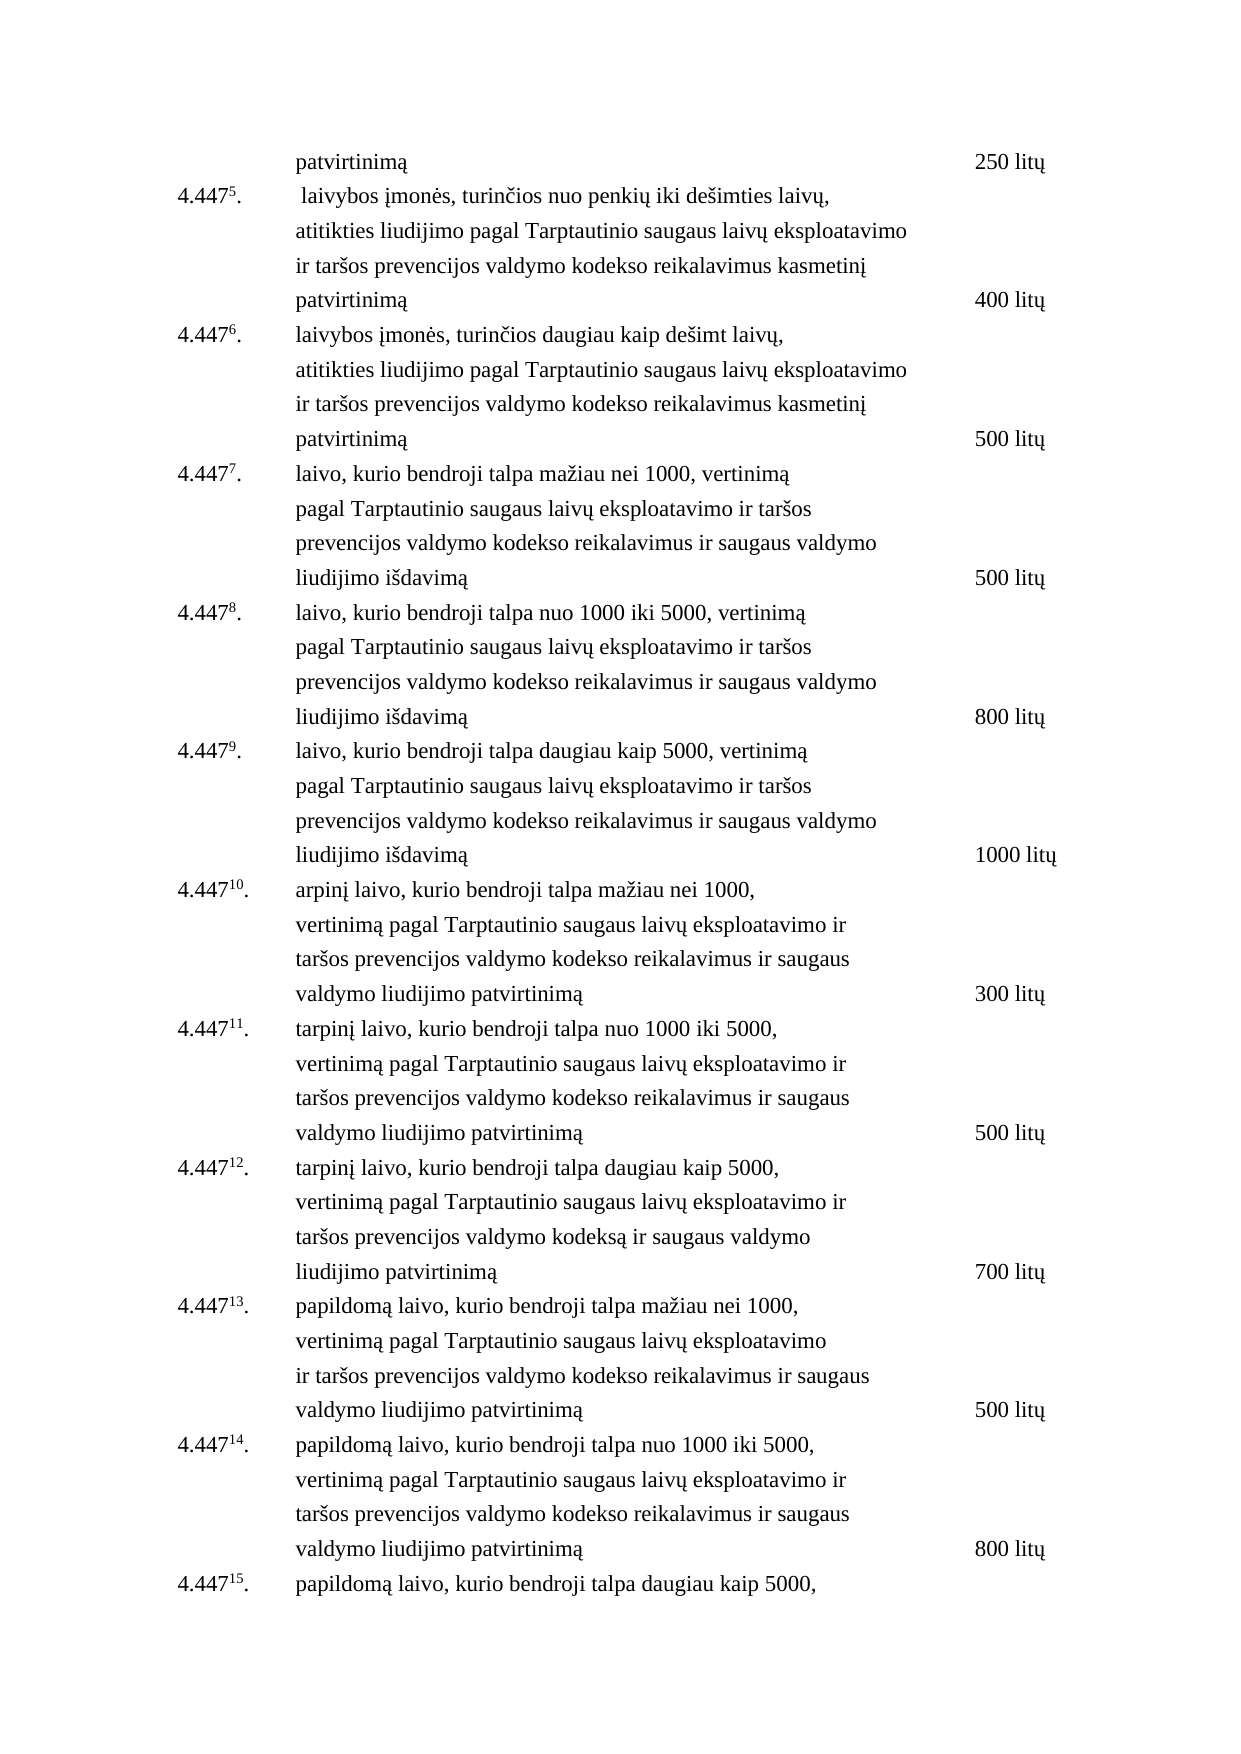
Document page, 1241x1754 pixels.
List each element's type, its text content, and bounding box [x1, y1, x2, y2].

text liudijimo išdavimą 800 litų [295, 703, 1122, 729]
text 4.4477. laivo, kurio bendroji talpa mažiau nei 1000, vertinimą [177, 460, 1122, 486]
text prevencijos valdymo kodekso reikalavimus ir saugaus valdymo [295, 529, 1122, 556]
text 4.44711. tarpinį laivo, kurio bendroji talpa nuo 1000 iki 5000, [177, 1015, 1122, 1041]
text vertinimą pagal Tarptautinio saugaus laivų eksploatavimo [295, 1327, 1122, 1353]
text vertinimą pagal Tarptautinio saugaus laivų eksploatavimo ir [295, 1049, 1122, 1076]
text valdymo liudijimo patvirtinimą 500 litų [295, 1396, 1122, 1423]
text ir taršos prevencijos valdymo kodekso reikalavimus ir saugaus [295, 1362, 1122, 1388]
text liudijimo išdavimą 1000 litų [295, 841, 1122, 868]
text prevencijos valdymo kodekso reikalavimus ir saugaus valdymo [295, 668, 1122, 694]
text 4.4478. laivo, kurio bendroji talpa nuo 1000 iki 5000, vertinimą [177, 599, 1122, 625]
text pagal Tarptautinio saugaus laivų eksploatavimo ir taršos [295, 494, 1122, 521]
text 4.44712. tarpinį laivo, kurio bendroji talpa daugiau kaip 5000, [177, 1154, 1122, 1180]
text pagal Tarptautinio saugaus laivų eksploatavimo ir taršos [295, 772, 1122, 798]
text taršos prevencijos valdymo kodekso reikalavimus ir saugaus [295, 1501, 1122, 1527]
text atitikties liudijimo pagal Tarptautinio saugaus laivų eksploatavimo [295, 356, 1122, 382]
text atitikties liudijimo pagal Tarptautinio saugaus laivų eksploatavimo [295, 217, 1122, 243]
text patvirtinimą 400 litų [295, 286, 1122, 313]
text 4.4476. laivybos įmonės, turinčios daugiau kaip dešimt laivų, [177, 321, 1122, 347]
text pagal Tarptautinio saugaus laivų eksploatavimo ir taršos [295, 633, 1122, 660]
text 4.44714. papildomą laivo, kurio bendroji talpa nuo 1000 iki 5000, [177, 1431, 1122, 1457]
text 4.4475. laivybos įmonės, turinčios nuo penkių iki dešimties laivų, [177, 182, 1122, 209]
text liudijimo išdavimą 500 litų [295, 564, 1122, 590]
text valdymo liudijimo patvirtinimą 800 litų [295, 1535, 1122, 1562]
text taršos prevencijos valdymo kodeksą ir saugaus valdymo [295, 1223, 1122, 1249]
text 4.44715. papildomą laivo, kurio bendroji talpa daugiau kaip 5000, [177, 1570, 1122, 1596]
text vertinimą pagal Tarptautinio saugaus laivų eksploatavimo ir [295, 1466, 1122, 1492]
text 4.44710. arpinį laivo, kurio bendroji talpa mažiau nei 1000, [177, 876, 1122, 902]
text ir taršos prevencijos valdymo kodekso reikalavimus kasmetinį [295, 252, 1122, 278]
text patvirtinimą 250 litų [295, 148, 1122, 174]
text taršos prevencijos valdymo kodekso reikalavimus ir saugaus [295, 946, 1122, 972]
text ir taršos prevencijos valdymo kodekso reikalavimus kasmetinį [295, 391, 1122, 417]
text valdymo liudijimo patvirtinimą 300 litų [295, 980, 1122, 1007]
text valdymo liudijimo patvirtinimą 500 litų [295, 1119, 1122, 1145]
text 4.4479. laivo, kurio bendroji talpa daugiau kaip 5000, vertinimą [177, 737, 1122, 764]
text prevencijos valdymo kodekso reikalavimus ir saugaus valdymo [295, 807, 1122, 833]
text liudijimo patvirtinimą 700 litų [295, 1258, 1122, 1284]
text vertinimą pagal Tarptautinio saugaus laivų eksploatavimo ir [295, 911, 1122, 937]
text patvirtinimą 500 litų [295, 425, 1122, 452]
text vertinimą pagal Tarptautinio saugaus laivų eksploatavimo ir [295, 1188, 1122, 1215]
text 4.44713. papildomą laivo, kurio bendroji talpa mažiau nei 1000, [177, 1292, 1122, 1319]
text taršos prevencijos valdymo kodekso reikalavimus ir saugaus [295, 1084, 1122, 1111]
